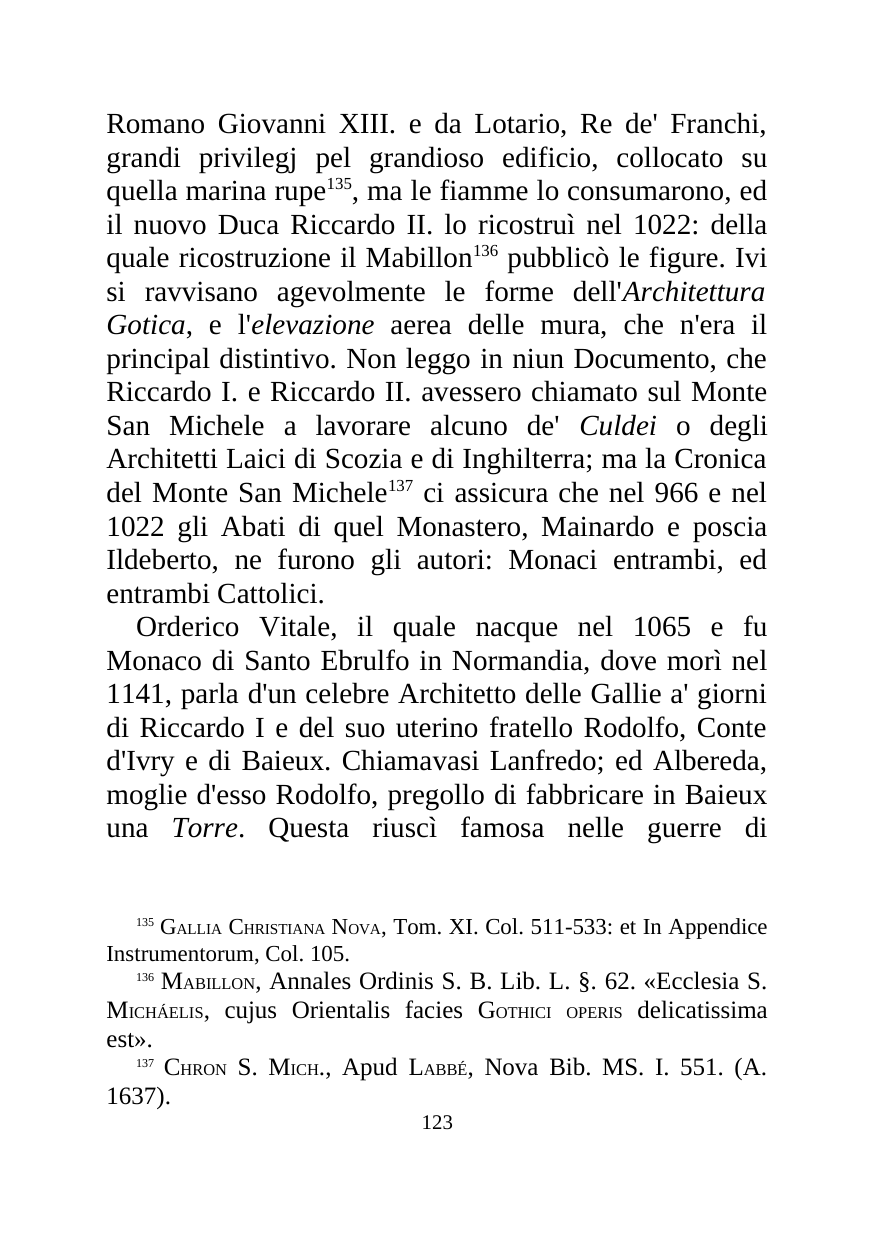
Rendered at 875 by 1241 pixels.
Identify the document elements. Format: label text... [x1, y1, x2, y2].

text Orderico Vitale, il quale nacque nel 1065 e fu Monaco di Santo Ebrulfo in Normandia, dove morì nel 1141, parla d'un celebre Architetto delle Gallie a' giorni di Riccardo I e del suo uterino fratello Rodolfo, Conte d'Ivry e di Baieux. Chiamavasi Lanfredo; ed Albereda, moglie d'esso Rodolfo, pregollo di fabbricare in Baieux una Torre. Questa riuscì famosa nelle guerre di [106, 609, 768, 844]
text Mabillon, Annales Ordinis S. B. Lib. L. §. 62. «Ecclesia S. Micháelis, cujus Orientalis facies Gothici operis delicatissima est». [106, 966, 768, 1052]
text Romano Giovanni XIII. e da Lotario, Re de' Franchi, grandi privilegj pel grandioso edificio, collocato su quella marina rupe, ma le fiamme lo consumarono, ed il nuovo Duca Riccardo II. lo ricostruì nel 1022: della quale ricostruzione il Mabillon pubblicò le figure. Ivi si ravvisano agevolmente le forme dell'Architettura Gotica, e l'elevazione aerea delle mura, che n'era il principal distintivo. Non leggo in niun Documento, che Riccardo I. e Riccardo II. avessero chiamato sul Monte San Michele a lavorare alcuno de' Culdei o degli Architetti Laici di Scozia e di Inghilterra; ma la Cronica del Monte San Michele ci assicura che nel 966 e nel 1022 gli Abati di quel Monastero, Mainardo e poscia Ildeberto, ne furono gli autori: Monaci entrambi, ed entrambi Cattolici. [106, 106, 768, 609]
text Chron S. Mich., Apud Labbé, Nova Bib. MS. I. 551. (A. 1637). [106, 1052, 768, 1110]
text Gallia Christiana Nova, Tom. XI. Col. 511-533: et In Appendice Instrumentorum, Col. 105. [106, 913, 768, 966]
